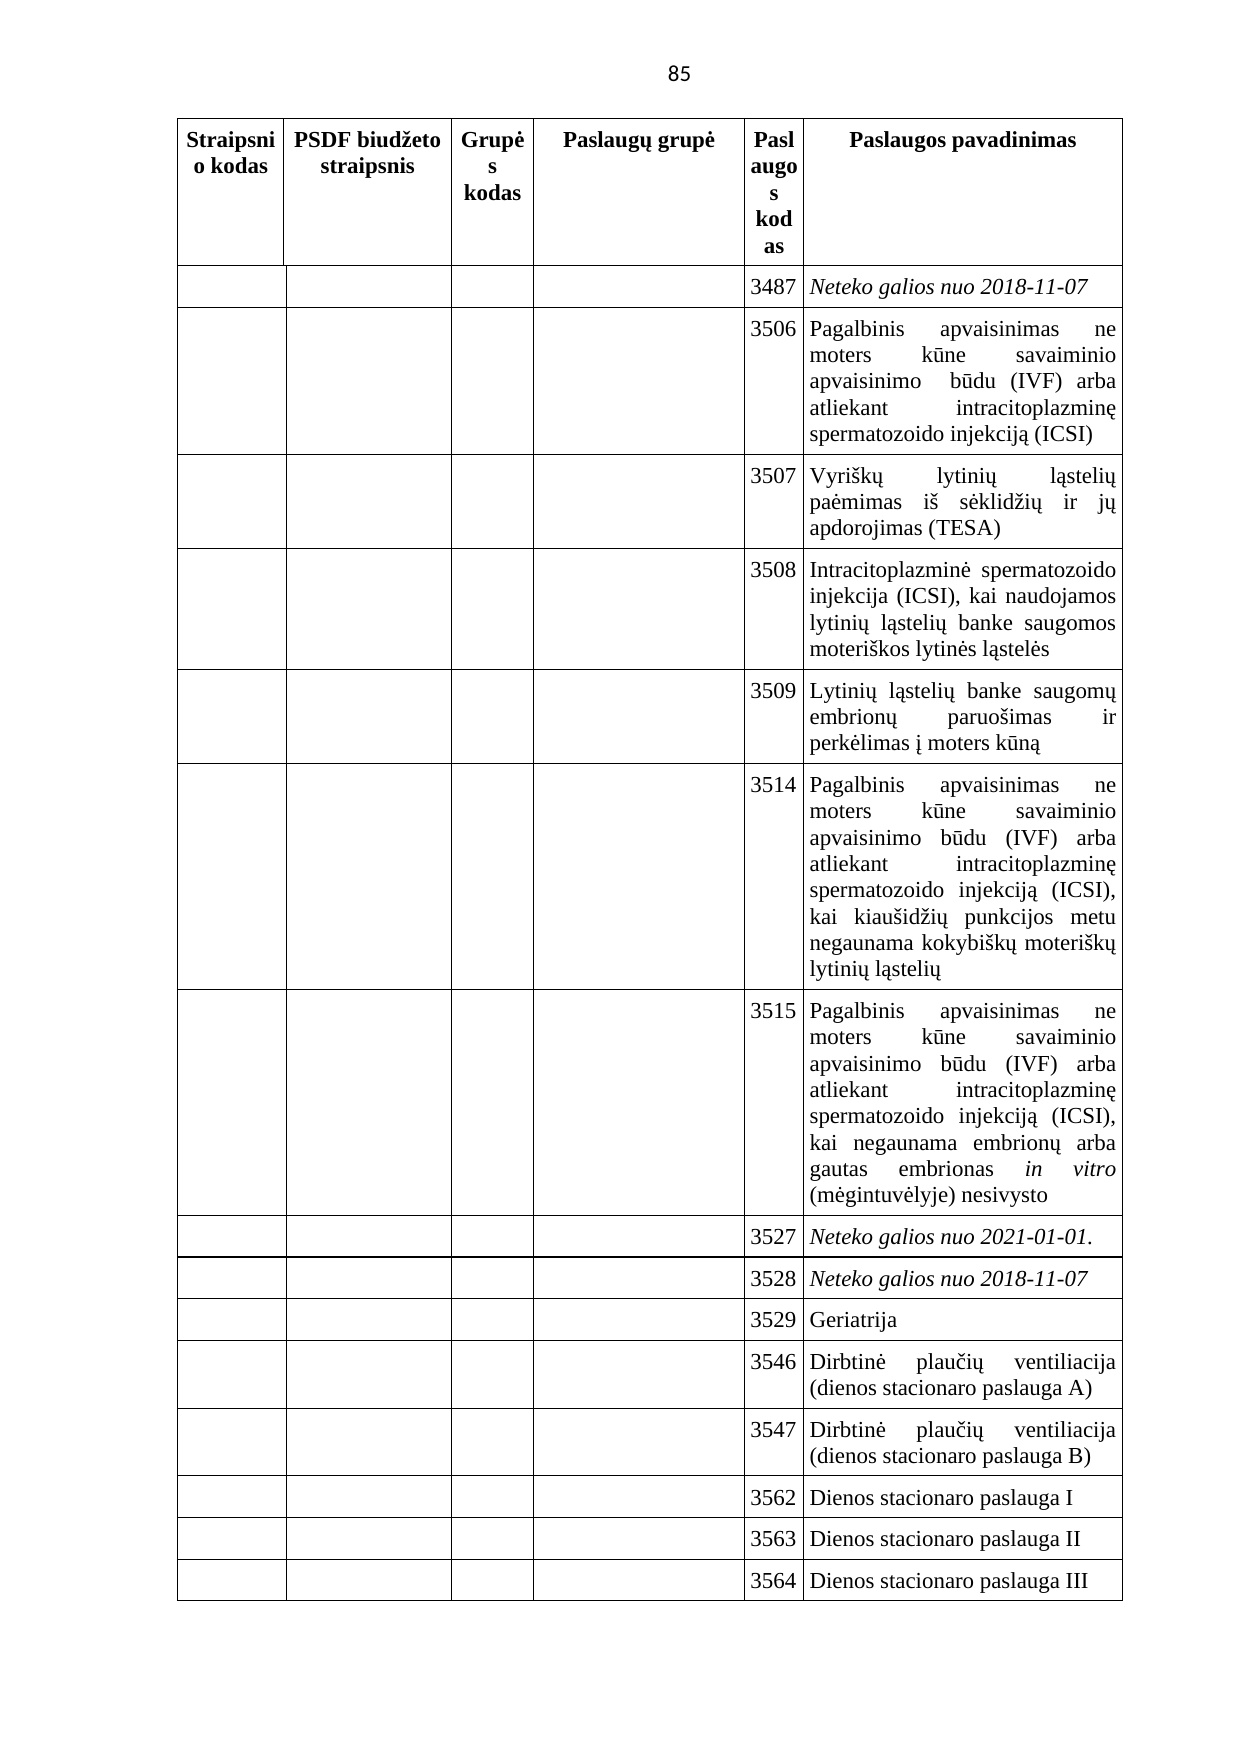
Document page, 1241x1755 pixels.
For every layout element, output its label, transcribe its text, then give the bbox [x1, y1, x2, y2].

table_cell Neteko galios nuo 2021-01-01. [804, 1216, 1122, 1256]
table_cell [452, 549, 533, 668]
table_cell 3564 [745, 1560, 803, 1600]
table_cell Dienos stacionaro paslauga III [804, 1560, 1122, 1600]
table_cell Pagalbinis apvaisinimas ne moters kūne savaiminio apvaisinimo būdu (IVF) arba atliekant intracitoplazminę spermatozoido injekciją (ICSI), kai kiaušidžių punkcijos metu negaunama kokybiškų moteriškų lytinių ląstelių [804, 764, 1122, 989]
table_cell [534, 1341, 744, 1407]
table_cell [534, 764, 744, 989]
table_cell 3507 [745, 455, 803, 548]
table_cell [452, 1341, 533, 1407]
table_cell [452, 1409, 533, 1475]
table_cell [452, 1258, 533, 1298]
table_header Straipsnio kodas [178, 119, 283, 265]
table_cell 3506 [745, 308, 803, 454]
table_cell [534, 1216, 744, 1256]
table_header Grupės kodas [452, 119, 533, 265]
table_cell [287, 990, 451, 1215]
table_cell Lytinių ląstelių banke saugomų embrionų paruošimas ir perkėlimas į moters kūną [804, 670, 1122, 763]
table_cell [287, 1216, 451, 1256]
table_cell [178, 1341, 286, 1407]
table_cell [287, 764, 451, 989]
table_cell [534, 1476, 744, 1517]
table_cell [178, 1258, 286, 1298]
table_cell [534, 1518, 744, 1558]
table_cell [452, 1299, 533, 1339]
table_cell [287, 1518, 451, 1558]
table_cell [534, 990, 744, 1215]
table_cell 3562 [745, 1476, 803, 1517]
table_cell Dirbtinė plaučių ventiliacija (dienos stacionaro paslauga B) [804, 1409, 1122, 1475]
table_cell Vyriškų lytinių ląstelių paėmimas iš sėklidžių ir jų apdorojimas (TESA) [804, 455, 1122, 548]
table_cell [452, 266, 533, 307]
table_cell Pagalbinis apvaisinimas ne moters kūne savaiminio apvaisinimo būdu (IVF) arba atliekant intracitoplazminę spermatozoido injekciją (ICSI) [804, 308, 1122, 454]
table_cell [178, 308, 286, 454]
table_cell Geriatrija [804, 1299, 1122, 1339]
table_cell [287, 1476, 451, 1517]
table_cell 3527 [745, 1216, 803, 1256]
table_cell [452, 1518, 533, 1558]
table_cell [287, 266, 451, 307]
table_cell [178, 1560, 286, 1600]
table_cell 3563 [745, 1518, 803, 1558]
table_cell [178, 1518, 286, 1558]
table_cell [178, 1299, 286, 1339]
table_header Paslaugų grupė [534, 119, 744, 265]
table_cell [178, 990, 286, 1215]
table_cell [534, 1258, 744, 1298]
table_cell 3514 [745, 764, 803, 989]
table_cell [452, 670, 533, 763]
table_cell Neteko galios nuo 2018-11-07 [804, 266, 1122, 307]
table_cell [452, 308, 533, 454]
table_cell [534, 1299, 744, 1339]
table_cell [178, 1409, 286, 1475]
table_cell Intracitoplazminė spermatozoido injekcija (ICSI), kai naudojamos lytinių ląstelių banke saugomos moteriškos lytinės ląstelės [804, 549, 1122, 668]
table_cell 3546 [745, 1341, 803, 1407]
table_cell 3508 [745, 549, 803, 668]
table_header Paslaugos pavadinimas [804, 119, 1122, 265]
table_cell [287, 670, 451, 763]
table_cell [534, 455, 744, 548]
table_cell [287, 1258, 451, 1298]
table_cell 3528 [745, 1258, 803, 1298]
table_cell [534, 670, 744, 763]
table_cell [287, 549, 451, 668]
table_cell [287, 1299, 451, 1339]
table_cell [178, 549, 286, 668]
table_cell [534, 1560, 744, 1600]
table_cell Neteko galios nuo 2018-11-07 [804, 1258, 1122, 1298]
table_cell [287, 1409, 451, 1475]
table_cell [534, 266, 744, 307]
table_cell [534, 308, 744, 454]
table_cell 3509 [745, 670, 803, 763]
table_cell [452, 1216, 533, 1256]
table_cell Dirbtinė plaučių ventiliacija (dienos stacionaro paslauga A) [804, 1341, 1122, 1407]
table_cell [287, 455, 451, 548]
table_cell [178, 1216, 286, 1256]
table_cell Pagalbinis apvaisinimas ne moters kūne savaiminio apvaisinimo būdu (IVF) arba atliekant intracitoplazminę spermatozoido injekciją (ICSI), kai negaunama embrionų arba gautas embrionas in vitro (mėgintuvėlyje) nesivysto [804, 990, 1122, 1215]
table_cell 3529 [745, 1299, 803, 1339]
table_header Paslaugos kodas [745, 119, 803, 265]
table_cell Dienos stacionaro paslauga II [804, 1518, 1122, 1558]
table_cell [287, 1560, 451, 1600]
table_cell [452, 764, 533, 989]
table_cell 3515 [745, 990, 803, 1215]
table_cell [178, 266, 286, 307]
table_cell [534, 549, 744, 668]
table_cell [178, 764, 286, 989]
table_cell [287, 308, 451, 454]
table_cell [452, 455, 533, 548]
table_header PSDF biudžeto straipsnis [284, 119, 451, 265]
table_cell [178, 670, 286, 763]
table_cell 3547 [745, 1409, 803, 1475]
table_cell [452, 1476, 533, 1517]
table_cell Dienos stacionaro paslauga I [804, 1476, 1122, 1517]
table_cell [534, 1409, 744, 1475]
table_cell 3487 [745, 266, 803, 307]
table_cell [178, 1476, 286, 1517]
table_cell [178, 455, 286, 548]
table_cell [452, 1560, 533, 1600]
table_cell [452, 990, 533, 1215]
table_cell [287, 1341, 451, 1407]
